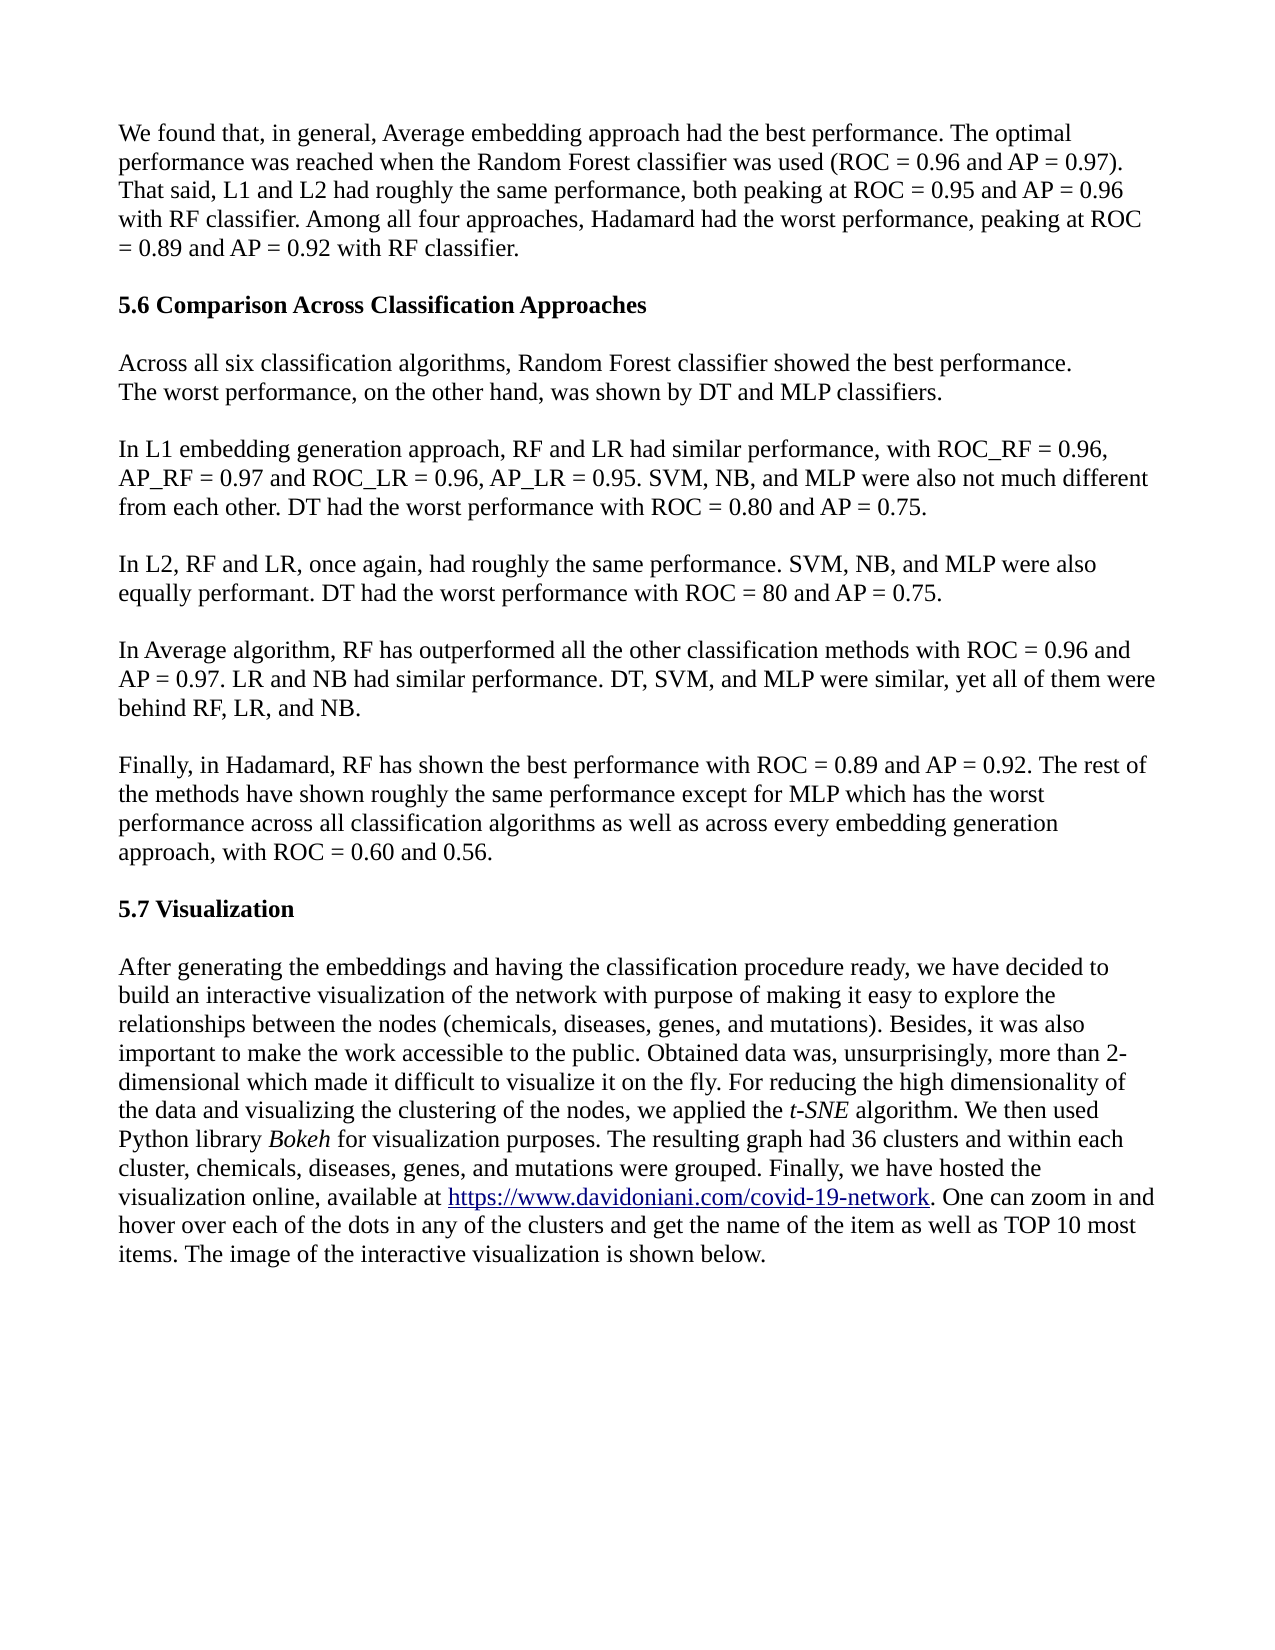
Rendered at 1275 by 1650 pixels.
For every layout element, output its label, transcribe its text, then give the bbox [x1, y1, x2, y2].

text In L2, RF and LR, once again, had roughly the same performance. SVM, NB, and MLP were also equally performant. DT had the worst performance with ROC = 80 and AP = 0.75. [118, 549, 1157, 607]
text We found that, in general, Average embedding approach had the best performance. The optimal performance was reached when the Random Forest classifier was used (ROC = 0.96 and AP = 0.97). That said, L1 and L2 had roughly the same performance, both peaking at ROC = 0.95 and AP = 0.96 with RF classifier. Among all four approaches, Hadamard had the worst performance, peaking at ROC = 0.89 and AP = 0.92 with RF classifier. [118, 118, 1157, 262]
text 5.7 Visualization [118, 894, 1157, 923]
text After generating the embeddings and having the classification procedure ready, we have decided to build an interactive visualization of the network with purpose of making it easy to explore the relationships between the nodes (chemicals, diseases, genes, and mutations). Besides, it was also important to make the work accessible to the public. Obtained data was, unsurprisingly, more than 2-dimensional which made it difficult to visualize it on the fly. For reducing the high dimensionality of the data and visualizing the clustering of the nodes, we applied the t-SNE algorithm. We then used Python library Bokeh for visualization purposes. The resulting graph had 36 clusters and within each cluster, chemicals, diseases, genes, and mutations were grouped. Finally, we have hosted the visualization online, available at https://www.davidoniani.com/covid-19-network. One can zoom in and hover over each of the dots in any of the clusters and get the name of the item as well as TOP 10 most items. The image of the interactive visualization is shown below. [118, 952, 1157, 1268]
text The worst performance, on the other hand, was shown by DT and MLP classifiers. [118, 377, 1157, 406]
text In L1 embedding generation approach, RF and LR had similar performance, with ROC_RF = 0.96, AP_RF = 0.97 and ROC_LR = 0.96, AP_LR = 0.95. SVM, NB, and MLP were also not much different from each other. DT had the worst performance with ROC = 0.80 and AP = 0.75. [118, 434, 1157, 521]
text Finally, in Hadamard, RF has shown the best performance with ROC = 0.89 and AP = 0.92. The rest of the methods have shown roughly the same performance except for MLP which has the worst performance across all classification algorithms as well as across every embedding generation approach, with ROC = 0.60 and 0.56. [118, 751, 1157, 866]
text 5.6 Comparison Across Classification Approaches [118, 291, 1157, 319]
text In Average algorithm, RF has outperformed all the other classification methods with ROC = 0.96 and AP = 0.97. LR and NB had similar performance. DT, SVM, and MLP were similar, yet all of them were behind RF, LR, and NB. [118, 636, 1157, 722]
text Across all six classification algorithms, Random Forest classifier showed the best performance. [118, 348, 1157, 377]
